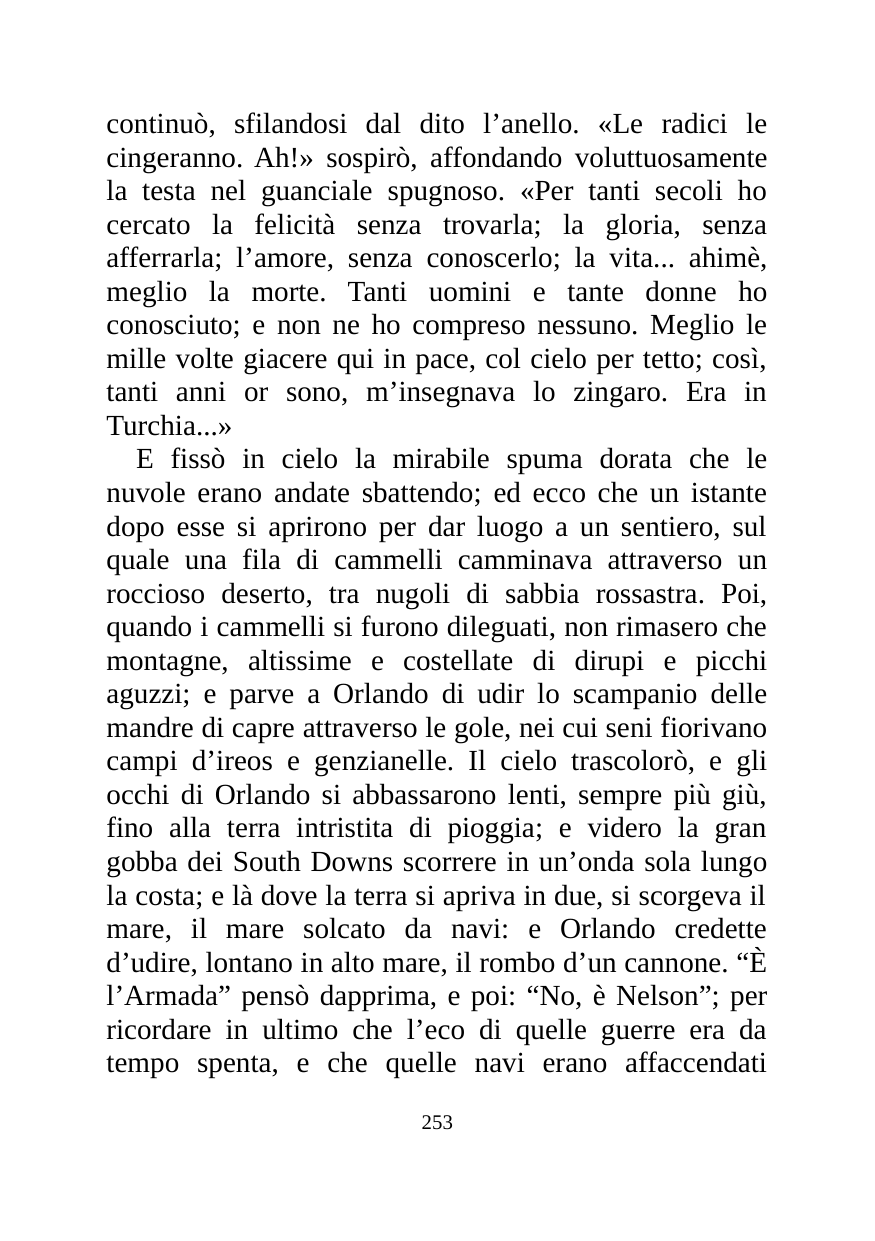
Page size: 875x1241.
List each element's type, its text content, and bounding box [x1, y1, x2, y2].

text continuò, sfilandosi dal dito l’anello. «Le radici le cingeranno. Ah!» sospirò, affondando voluttuosamente la testa nel guanciale spugnoso. «Per tanti secoli ho cercato la felicità senza trovarla; la gloria, senza afferrarla; l’amore, senza conoscerlo; la vita... ahimè, meglio la morte. Tanti uomini e tante donne ho conosciuto; e non ne ho compreso nessuno. Meglio le mille volte giacere qui in pace, col cielo per tetto; così, tanti anni or sono, m’insegnava lo zingaro. Era in Turchia...» [106, 106, 768, 442]
text E fissò in cielo la mirabile spuma dorata che le nuvole erano andate sbattendo; ed ecco che un istante dopo esse si aprirono per dar luogo a un sentiero, sul quale una fila di cammelli camminava attraverso un roccioso deserto, tra nugoli di sabbia rossastra. Poi, quando i cammelli si furono dileguati, non rimasero che montagne, altissime e costellate di dirupi e picchi aguzzi; e parve a Orlando di udir lo scampanio delle mandre di capre attraverso le gole, nei cui seni fiorivano campi d’ireos e genzianelle. Il cielo trascolorò, e gli occhi di Orlando si abbassarono lenti, sempre più giù, fino alla terra intristita di pioggia; e videro la gran gobba dei South Downs scorrere in un’onda sola lungo la costa; e là dove la terra si apriva in due, si scorgeva il mare, il mare solcato da navi: e Orlando credette d’udire, lontano in alto mare, il rombo d’un cannone. “È l’Armada” pensò dapprima, e poi: “No, è Nelson”; per ricordare in ultimo che l’eco di quelle guerre era da tempo spenta, e che quelle navi erano affaccendati [106, 442, 768, 1079]
